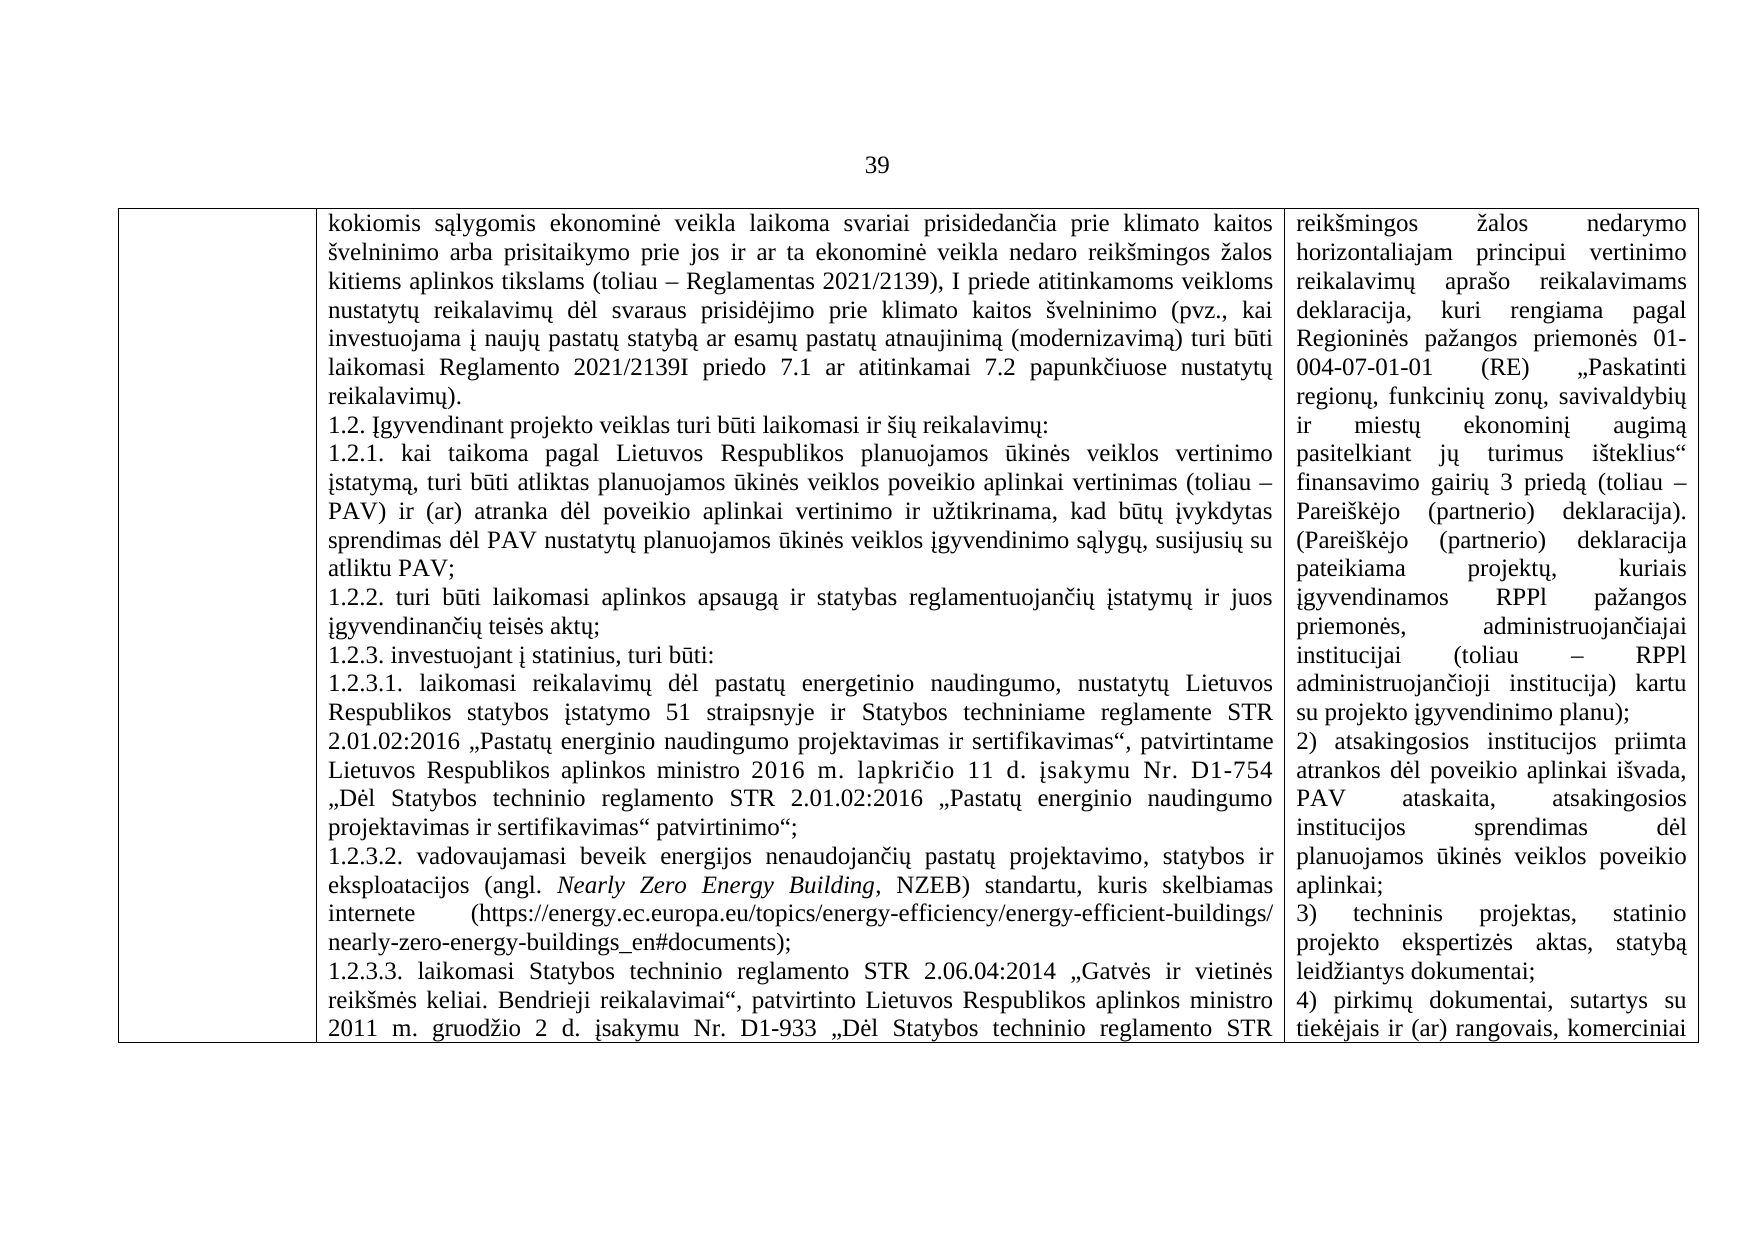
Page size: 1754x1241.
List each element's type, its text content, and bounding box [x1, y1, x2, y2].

table_cell [119, 209, 316, 1042]
table_cell kokiomis sąlygomis ekonominė veikla laikoma svariai prisidedančia prie klimato kaitos švelninimo arba prisitaikymo prie jos ir ar ta ekonominė veikla nedaro reikšmingos žalos kitiems aplinkos tikslams (toliau – Reglamentas 2021/2139), I priede atitinkamoms veikloms nustatytų reikalavimų dėl svaraus prisidėjimo prie klimato kaitos švelninimo (pvz., kai investuojama į naujų pastatų statybą ar esamų pastatų atnaujinimą (modernizavimą) turi būti laikomasi Reglamento 2021/2139I priedo 7.1 ar atitinkamai 7.2 papunkčiuose nustatytų reikalavimų). 1.2. Įgyvendinant projekto veiklas turi būti laikomasi ir šių reikalavimų: 1.2.1. kai taikoma pagal Lietuvos Respublikos planuojamos ūkinės veiklos vertinimo įstatymą, turi būti atliktas planuojamos ūkinės veiklos poveikio aplinkai vertinimas (toliau – PAV) ir (ar) atranka dėl poveikio aplinkai vertinimo ir užtikrinama, kad būtų įvykdytas sprendimas dėl PAV nustatytų planuojamos ūkinės veiklos įgyvendinimo sąlygų, susijusių su atliktu PAV; 1.2.2. turi būti laikomasi aplinkos apsaugą ir statybas reglamentuojančių įstatymų ir juos įgyvendinančių teisės aktų; 1.2.3. investuojant į statinius, turi būti: 1.2.3.1. laikomasi reikalavimų dėl pastatų energetinio naudingumo, nustatytų Lietuvos Respublikos statybos įstatymo 51 straipsnyje ir Statybos techniniame reglamente STR 2.01.02:2016 „Pastatų energinio naudingumo projektavimas ir sertifikavimas“, patvirtintame Lietuvos Respublikos aplinkos ministro 2016 m. lapkričio 11 d. įsakymu Nr. D1-754 „Dėl Statybos techninio reglamento STR 2.01.02:2016 „Pastatų energinio naudingumo projektavimas ir sertifikavimas“ patvirtinimo“; 1.2.3.2. vadovaujamasi beveik energijos nenaudojančių pastatų projektavimo, statybos ir eksploatacijos (angl. Nearly Zero Energy Building, NZEB) standartu, kuris skelbiamas internete (https://energy.ec.europa.eu/topics/energy-efficiency/energy-efficient-buildings/nearly-zero-energy-buildings_en#documents); 1.2.3.3. laikomasi Statybos techninio reglamento STR 2.06.04:2014 „Gatvės ir vietinės reikšmės keliai. Bendrieji reikalavimai“, patvirtinto Lietuvos Respublikos aplinkos ministro 2011 m. gruodžio 2 d. įsakymu Nr. D1-933 „Dėl Statybos techninio reglamento STR [317, 209, 1284, 1042]
table_cell reikšmingos žalos nedarymo horizontaliajam principui vertinimo reikalavimų aprašo reikalavimams deklaracija, kuri rengiama pagal Regioninės pažangos priemonės 01-004-07-01-01 (RE) „Paskatinti regionų, funkcinių zonų, savivaldybių ir miestų ekonominį augimą pasitelkiant jų turimus išteklius“ finansavimo gairių 3 priedą (toliau – Pareiškėjo (partnerio) deklaracija). (Pareiškėjo (partnerio) deklaracija pateikiama projektų, kuriais įgyvendinamos RPPl pažangos priemonės, administruojančiajai institucijai (toliau – RPPl administruojančioji institucija) kartu su projekto įgyvendinimo planu); 2) atsakingosios institucijos priimta atrankos dėl poveikio aplinkai išvada, PAV ataskaita, atsakingosios institucijos sprendimas dėl planuojamos ūkinės veiklos poveikio aplinkai; 3) techninis projektas, statinio projekto ekspertizės aktas, statybą leidžiantys dokumentai; 4) pirkimų dokumentai, sutartys su tiekėjais ir (ar) rangovais, komerciniai [1285, 209, 1698, 1042]
